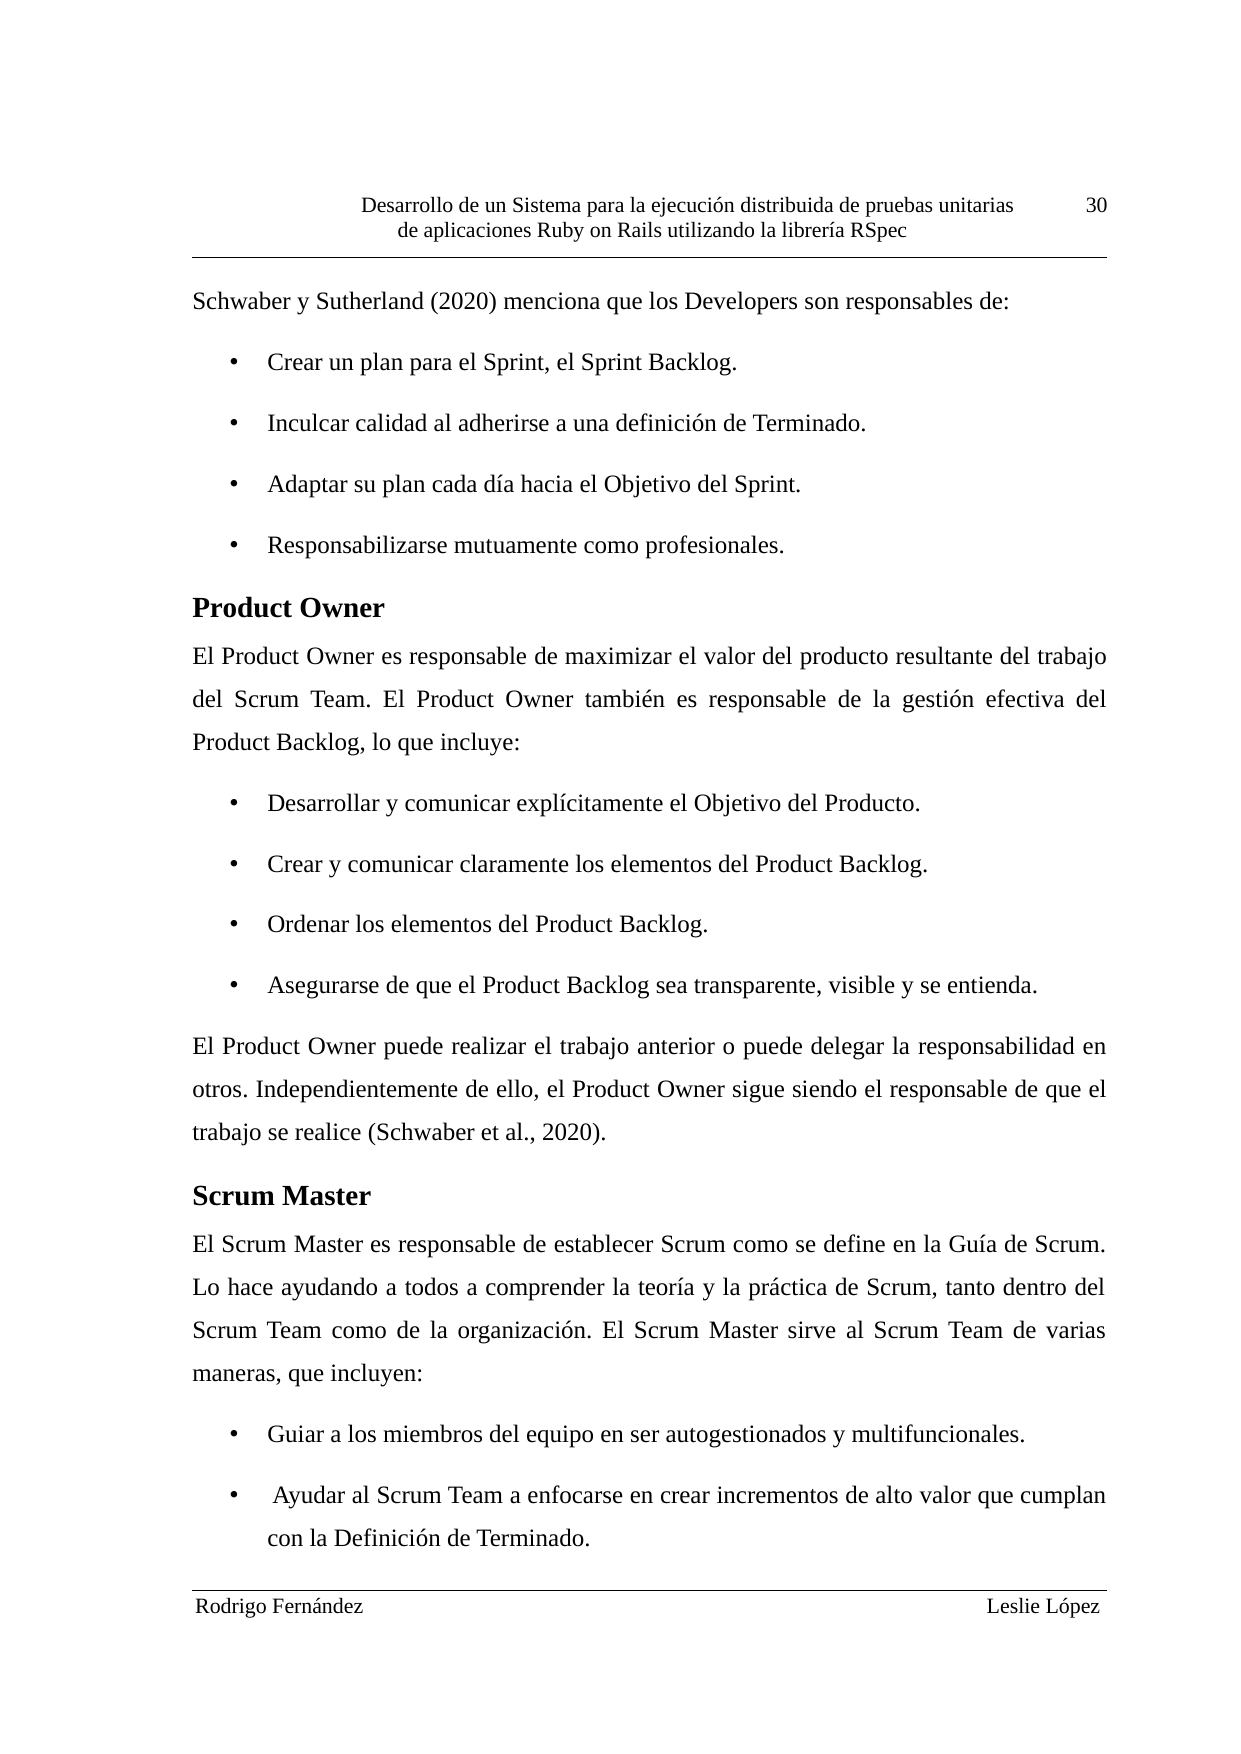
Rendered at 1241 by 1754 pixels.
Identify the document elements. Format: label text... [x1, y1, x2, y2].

text El Product Owner es responsable de maximizar el valor del producto resultante del trabajo del Scrum Team. El Product Owner también es responsable de la gestión efectiva del Product Backlog, lo que incluye: [192, 641, 1107, 756]
subtitle Product Owner [192, 591, 1107, 624]
list Desarrollar y comunicar explícitamente el Objetivo del Producto. [229, 788, 1107, 817]
list Ordenar los elementos del Product Backlog. [229, 909, 1107, 938]
list Crear y comunicar claramente los elementos del Product Backlog. [229, 849, 1107, 877]
list Adaptar su plan cada día hacia el Objetivo del Sprint. [229, 469, 1107, 498]
subtitle Scrum Master [192, 1178, 1107, 1212]
list Crear un plan para el Sprint, el Sprint Backlog. [229, 347, 1107, 376]
list Responsabilizarse mutuamente como profesionales. [229, 530, 1107, 558]
list Inculcar calidad al adherirse a una definición de Terminado. [229, 408, 1107, 437]
list Guiar a los miembros del equipo en ser autogestionados y multifuncionales. [229, 1419, 1107, 1448]
text El Product Owner puede realizar el trabajo anterior o puede delegar la responsabilidad en otros. Independientemente de ello, el Product Owner sigue siendo el responsable de que el trabajo se realice (Schwaber et al., 2020). [192, 1031, 1107, 1146]
list Schwaber y Sutherland (2020)⁠ menciona que los Developers son responsables de: [192, 286, 1107, 315]
list Asegurarse de que el Product Backlog sea transparente, visible y se entienda. [229, 970, 1107, 999]
list Ayudar al Scrum Team a enfocarse en crear incrementos de alto valor que cumplan con la Definición de Terminado. [229, 1480, 1107, 1552]
text El Scrum Master es responsable de establecer Scrum como se define en la Guía de Scrum. Lo hace ayudando a todos a comprender la teoría y la práctica de Scrum, tanto dentro del Scrum Team como de la organización. El Scrum Master sirve al Scrum Team de varias maneras, que incluyen: [192, 1229, 1107, 1387]
